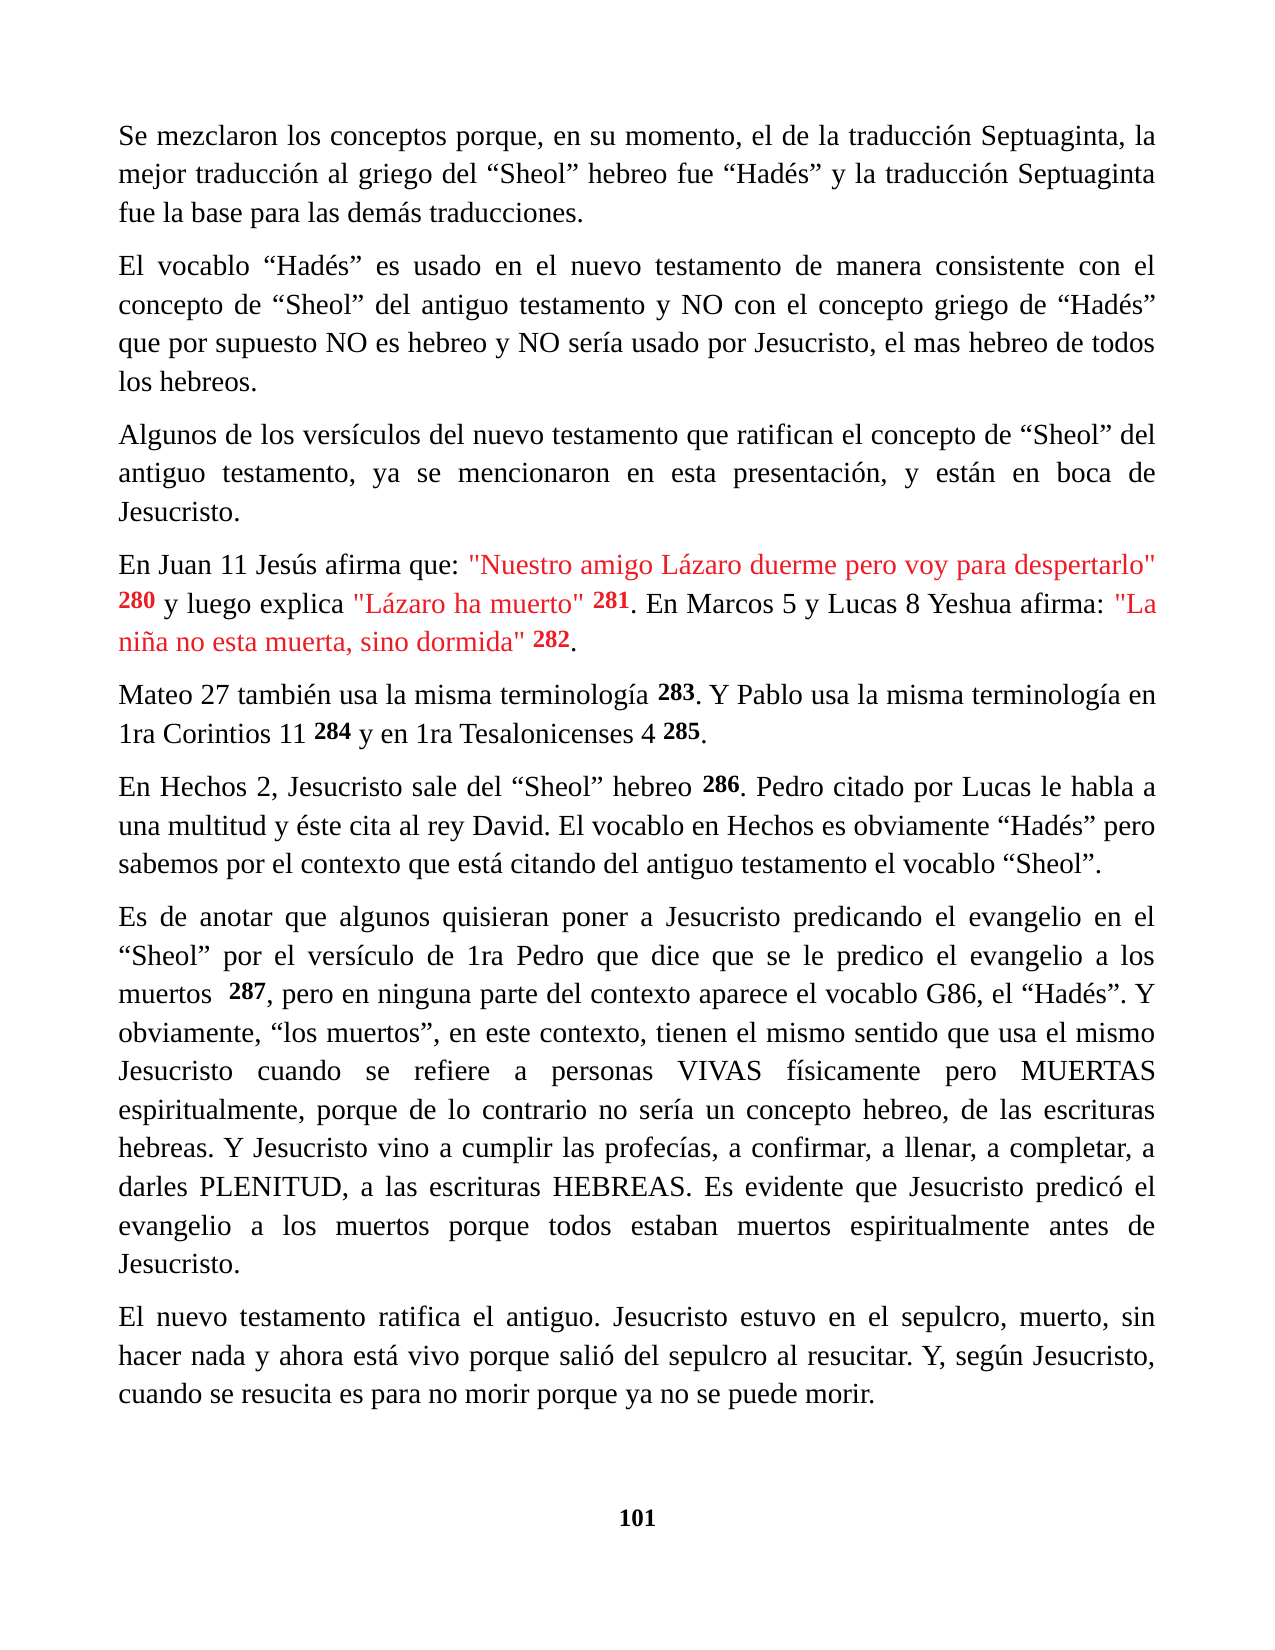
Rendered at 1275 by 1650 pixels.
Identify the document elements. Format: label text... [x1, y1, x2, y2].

text Algunos de los versículos del nuevo testamento que ratifican el concepto de “Sheol” del antiguo testamento, ya se mencionaron en esta presentación, y están en boca de Jesucristo. [118, 417, 1157, 528]
text El vocablo “Hadés” es usado en el nuevo testamento de manera consistente con el concepto de “Sheol” del antiguo testamento y NO con el concepto griego de “Hadés” que por supuesto NO es hebreo y NO sería usado por Jesucristo, el mas hebreo de todos los hebreos. [118, 248, 1157, 397]
text El nuevo testamento ratifica el antiguo. Jesucristo estuvo en el sepulcro, muerto, sin hacer nada y ahora está vivo porque salió del sepulcro al resucitar. Y, según Jesucristo, cuando se resucita es para no morir porque ya no se puede morir. [118, 1299, 1157, 1410]
text Se mezclaron los conceptos porque, en su momento, el de la traducción Septuaginta, la mejor traducción al griego del “Sheol” hebreo fue “Hadés” y la traducción Septuaginta fue la base para las demás traducciones. [118, 118, 1157, 229]
text En Hechos 2, Jesucristo sale del “Sheol” hebreo . Pedro citado por Lucas le habla a una multitud y éste cita al rey David. El vocablo en Hechos es obviamente “Hadés” pero sabemos por el contexto que está citando del antiguo testamento el vocablo “Sheol”. [118, 769, 1157, 880]
text En Juan 11 Jesús afirma que: "Nuestro amigo Lázaro duerme pero voy para despertarlo" y luego explica "Lázaro ha muerto" . En Marcos 5 y Lucas 8 Yeshua afirma: "La niña no esta muerta, sino dormida" . [118, 547, 1157, 658]
text Mateo 27 también usa la misma terminología . Y Pablo usa la misma terminología en 1ra Corintios 11 y en 1ra Tesalonicenses 4 . [118, 677, 1157, 749]
text Es de anotar que algunos quisieran poner a Jesucristo predicando el evangelio en el “Sheol” por el versículo de 1ra Pedro que dice que se le predico el evangelio a los muertos , pero en ninguna parte del contexto aparece el vocablo G86, el “Hadés”. Y obviamente, “los muertos”, en este contexto, tienen el mismo sentido que usa el mismo Jesucristo cuando se refiere a personas VIVAS físicamente pero MUERTAS espiritualmente, porque de lo contrario no sería un concepto hebreo, de las escrituras hebreas. Y Jesucristo vino a cumplir las profecías, a confirmar, a llenar, a completar, a darles PLENITUD, a las escrituras HEBREAS. Es evidente que Jesucristo predicó el evangelio a los muertos porque todos estaban muertos espiritualmente antes de Jesucristo. [118, 899, 1157, 1280]
